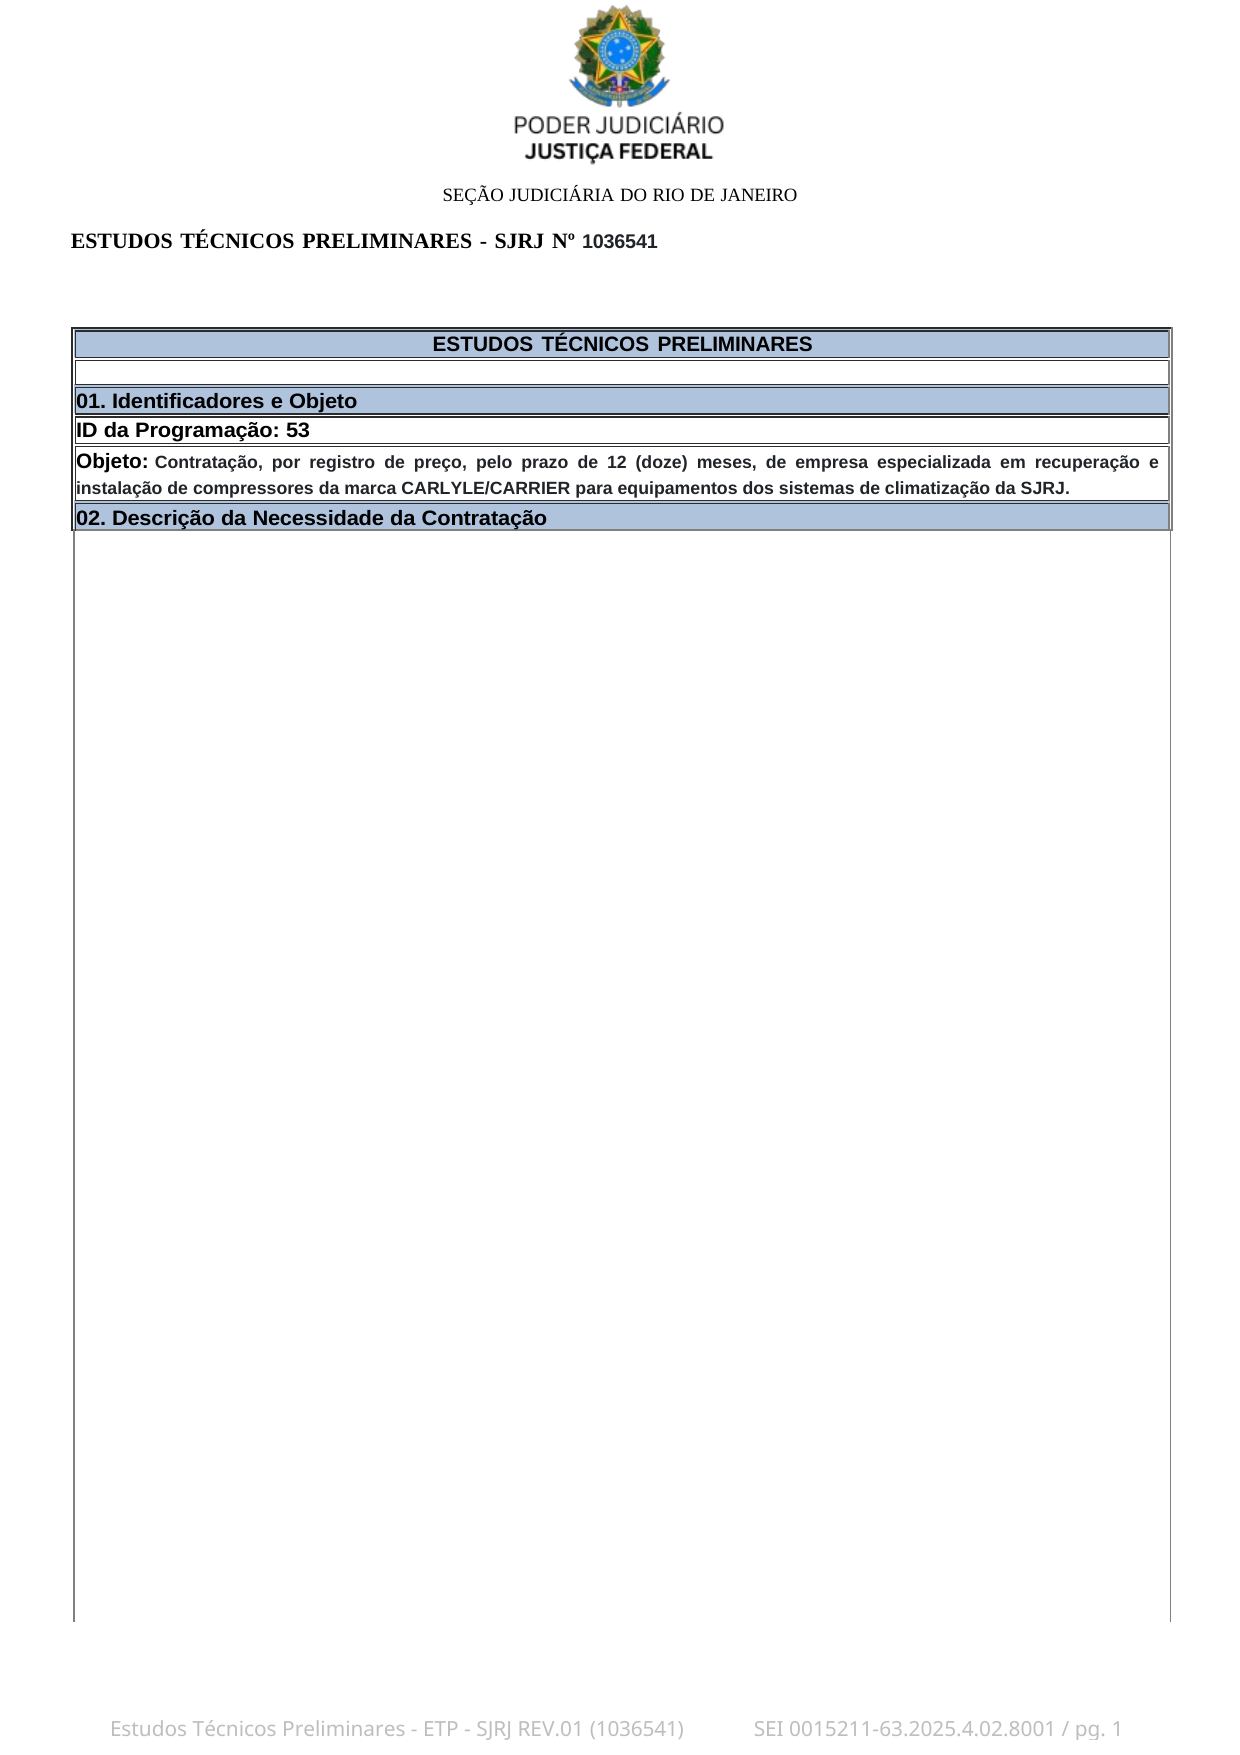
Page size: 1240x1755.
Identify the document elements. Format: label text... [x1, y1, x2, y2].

table_cell 01. Identificadores e Objeto [76, 388, 1168, 413]
table_cell ID da Programação: 53 [76, 418, 1168, 443]
table_cell Objeto: Contratação, por registro de preço, pelo prazo de 12 (doze) meses, de empresa especializada em recuperação e instalação de compressores da marca CARLYLE/CARRIER para equipamentos dos sistemas de climatização da SJRJ. [76, 447, 1168, 499]
table_cell [75, 531, 1170, 1622]
text SEÇÃO JUDICIÁRIA DO RIO DE JANEIRO [59, 184, 1181, 205]
table_cell [76, 361, 1168, 383]
subtitle ESTUDOS TÉCNICOS PRELIMINARES - SJRJ Nº 1036541 [71, 228, 1181, 254]
table_header ESTUDOS TÉCNICOS PRELIMINARES [76, 332, 1168, 357]
table_cell 02. Descrição da Necessidade da Contratação [76, 504, 1168, 529]
